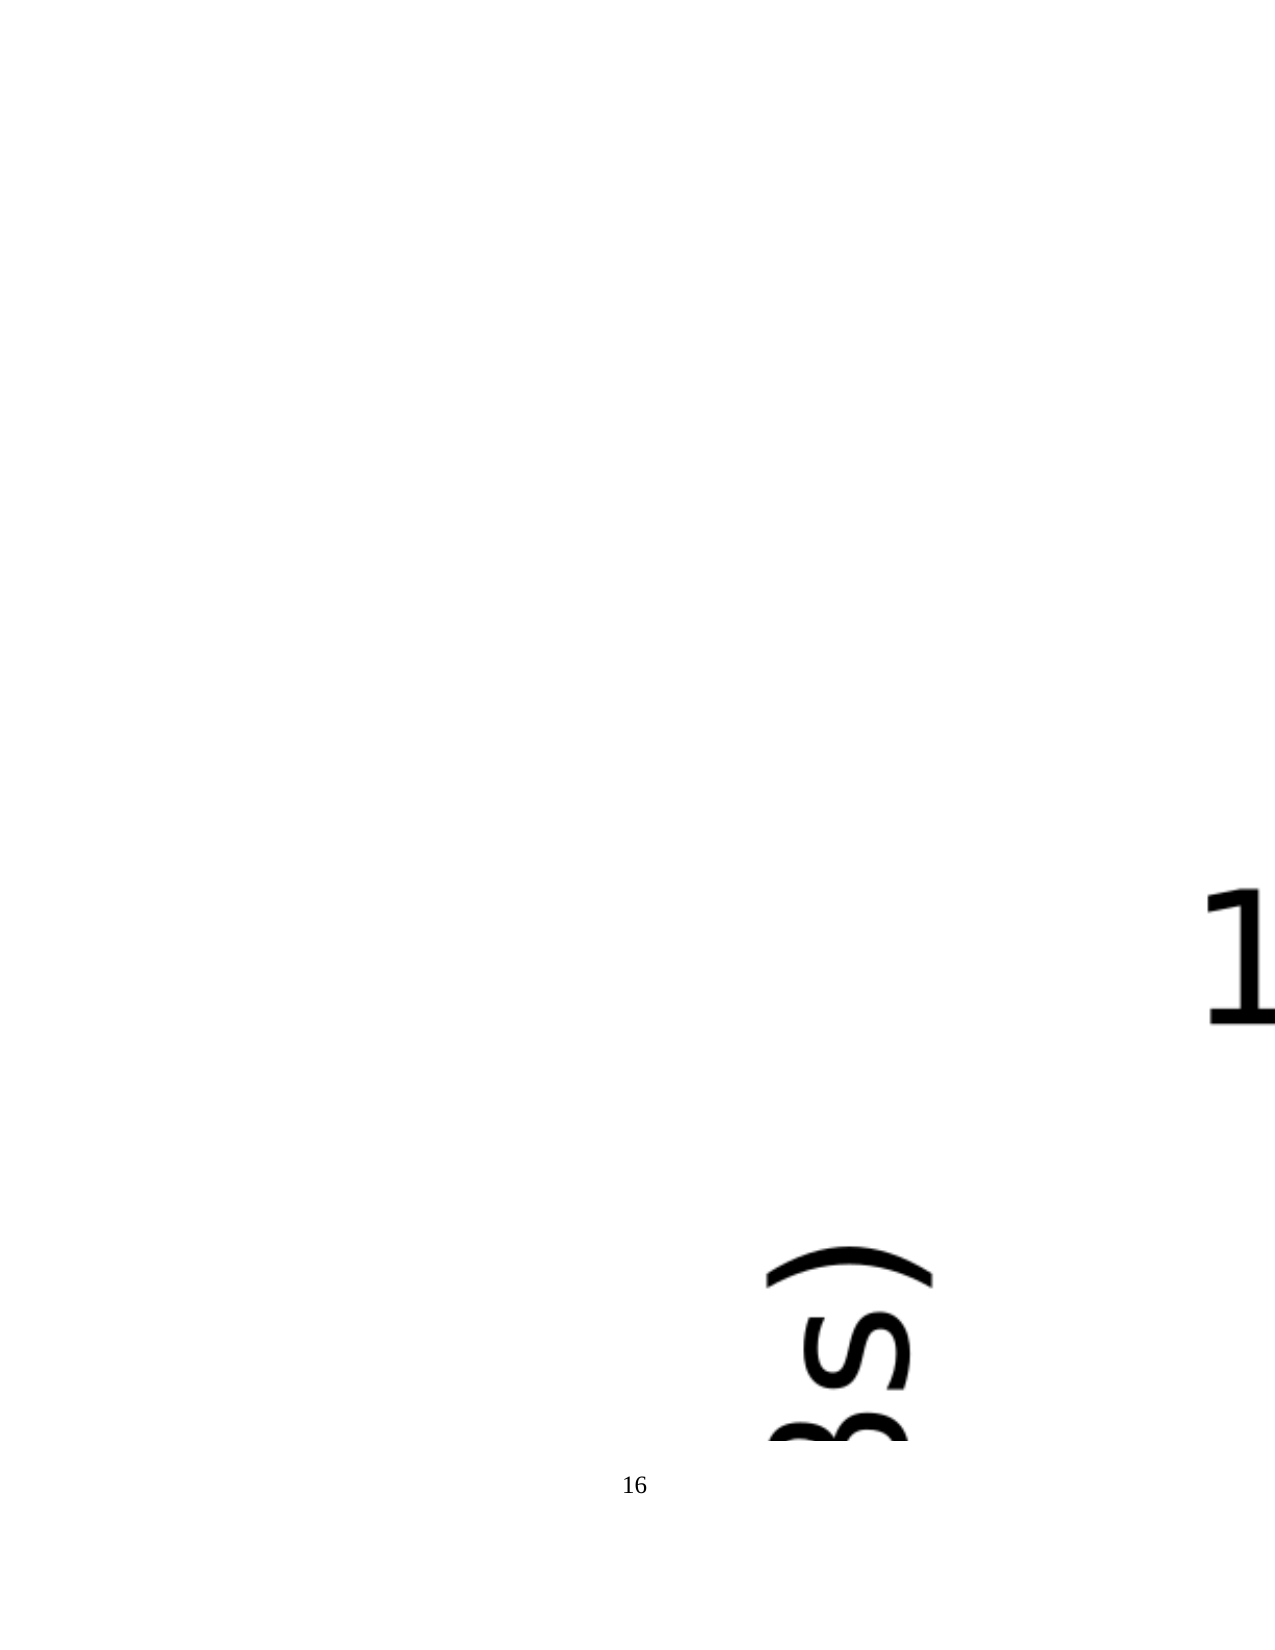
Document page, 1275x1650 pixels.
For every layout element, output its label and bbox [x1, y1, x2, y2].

picture [225, 150, 1275, 1441]
